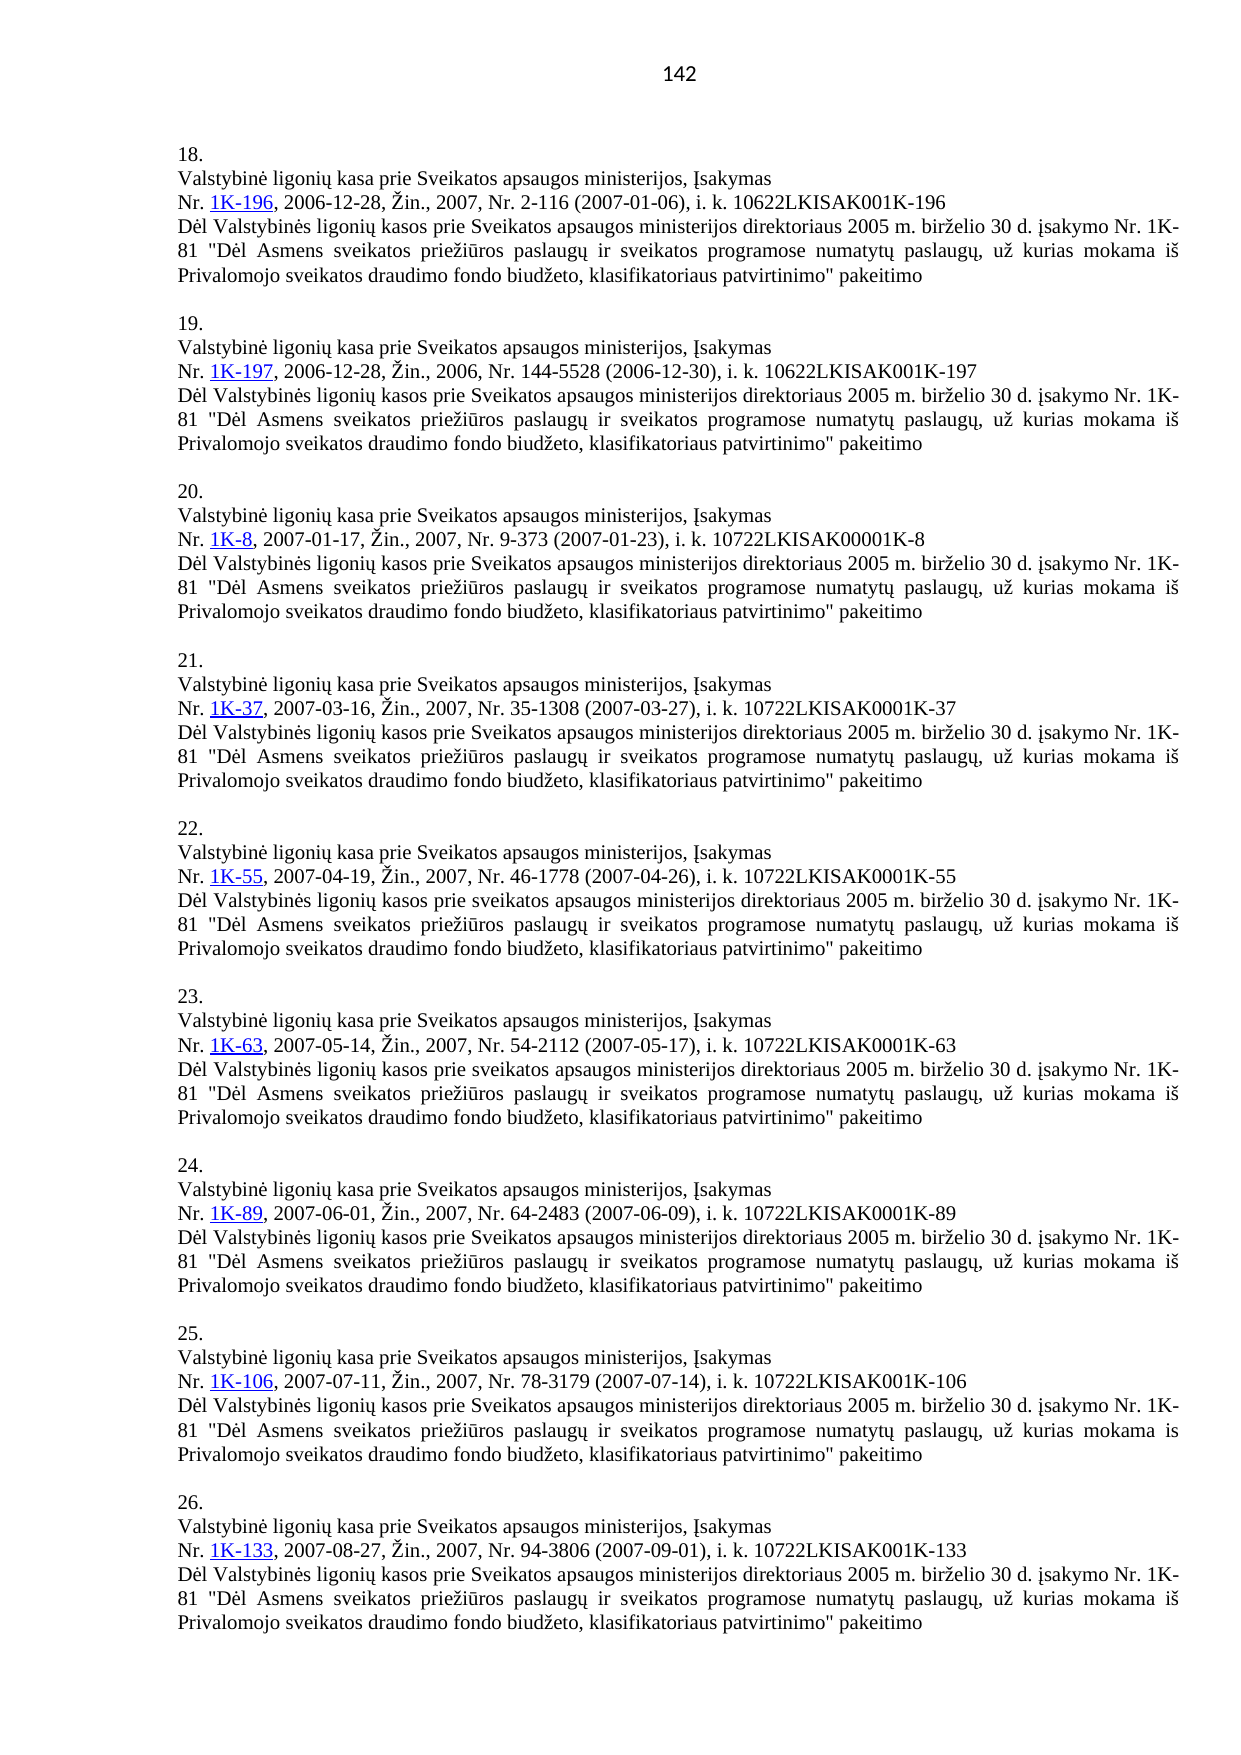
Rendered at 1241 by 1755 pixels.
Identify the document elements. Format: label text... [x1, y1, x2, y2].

text 23. [177, 984, 1181, 1008]
text Dėl Valstybinės ligonių kasos prie Sveikatos apsaugos ministerijos direktoriaus 2005 m. birželio 30 d. įsakymo Nr. 1K-81 "Dėl Asmens sveikatos priežiūros paslaugų ir sveikatos programose numatytų paslaugų, už kurias mokama iš Privalomojo sveikatos draudimo fondo biudžeto, klasifikatoriaus patvirtinimo" pakeitimo [177, 551, 1181, 623]
text Dėl Valstybinės ligonių kasos prie Sveikatos apsaugos ministerijos direktoriaus 2005 m. birželio 30 d. įsakymo Nr. 1K-81 "Dėl Asmens sveikatos priežiūros paslaugų ir sveikatos programose numatytų paslaugų, už kurias mokama iš Privalomojo sveikatos draudimo fondo biudžeto, klasifikatoriaus patvirtinimo" pakeitimo [177, 720, 1181, 792]
text Nr. 1K-8, 2007-01-17, Žin., 2007, Nr. 9-373 (2007-01-23), i. k. 10722LKISAK00001K-8 [177, 527, 1181, 551]
text Dėl Valstybinės ligonių kasos prie Sveikatos apsaugos ministerijos direktoriaus 2005 m. birželio 30 d. įsakymo Nr. 1K-81 "Dėl Asmens sveikatos priežiūros paslaugų ir sveikatos programose numatytų paslaugų, už kurias mokama is Privalomojo sveikatos draudimo fondo biudžeto, klasifikatoriaus patvirtinimo" pakeitimo [177, 1393, 1181, 1466]
text Nr. 1K-106, 2007-07-11, Žin., 2007, Nr. 78-3179 (2007-07-14), i. k. 10722LKISAK001K-106 [177, 1369, 1181, 1393]
text 26. [177, 1490, 1181, 1514]
text Dėl Valstybinės ligonių kasos prie sveikatos apsaugos ministerijos direktoriaus 2005 m. birželio 30 d. įsakymo Nr. 1K-81 "Dėl Asmens sveikatos priežiūros paslaugų ir sveikatos programose numatytų paslaugų, už kurias mokama iš Privalomojo sveikatos draudimo fondo biudžeto, klasifikatoriaus patvirtinimo" pakeitimo [177, 1057, 1181, 1129]
text Dėl Valstybinės ligonių kasos prie Sveikatos apsaugos ministerijos direktoriaus 2005 m. birželio 30 d. įsakymo Nr. 1K-81 "Dėl Asmens sveikatos priežiūros paslaugų ir sveikatos programose numatytų paslaugų, už kurias mokama iš Privalomojo sveikatos draudimo fondo biudžeto, klasifikatoriaus patvirtinimo" pakeitimo [177, 1225, 1181, 1297]
text 19. [177, 311, 1181, 335]
text 22. [177, 816, 1181, 840]
text Nr. 1K-196, 2006-12-28, Žin., 2007, Nr. 2-116 (2007-01-06), i. k. 10622LKISAK001K-196 [177, 190, 1181, 214]
text Valstybinė ligonių kasa prie Sveikatos apsaugos ministerijos, Įsakymas [177, 503, 1181, 527]
text Dėl Valstybinės ligonių kasos prie Sveikatos apsaugos ministerijos direktoriaus 2005 m. birželio 30 d. įsakymo Nr. 1K-81 "Dėl Asmens sveikatos priežiūros paslaugų ir sveikatos programose numatytų paslaugų, už kurias mokama iš Privalomojo sveikatos draudimo fondo biudžeto, klasifikatoriaus patvirtinimo" pakeitimo [177, 383, 1181, 455]
text Valstybinė ligonių kasa prie Sveikatos apsaugos ministerijos, Įsakymas [177, 1008, 1181, 1032]
text Nr. 1K-55, 2007-04-19, Žin., 2007, Nr. 46-1778 (2007-04-26), i. k. 10722LKISAK0001K-55 [177, 864, 1181, 888]
text Nr. 1K-197, 2006-12-28, Žin., 2006, Nr. 144-5528 (2006-12-30), i. k. 10622LKISAK001K-197 [177, 359, 1181, 383]
text Nr. 1K-37, 2007-03-16, Žin., 2007, Nr. 35-1308 (2007-03-27), i. k. 10722LKISAK0001K-37 [177, 696, 1181, 720]
text 25. [177, 1321, 1181, 1345]
text 24. [177, 1153, 1181, 1177]
text Dėl Valstybinės ligonių kasos prie Sveikatos apsaugos ministerijos direktoriaus 2005 m. birželio 30 d. įsakymo Nr. 1K-81 "Dėl Asmens sveikatos priežiūros paslaugų ir sveikatos programose numatytų paslaugų, už kurias mokama iš Privalomojo sveikatos draudimo fondo biudžeto, klasifikatoriaus patvirtinimo" pakeitimo [177, 1562, 1181, 1634]
text Valstybinė ligonių kasa prie Sveikatos apsaugos ministerijos, Įsakymas [177, 840, 1181, 864]
text Valstybinė ligonių kasa prie Sveikatos apsaugos ministerijos, Įsakymas [177, 335, 1181, 359]
text Dėl Valstybinės ligonių kasos prie sveikatos apsaugos ministerijos direktoriaus 2005 m. birželio 30 d. įsakymo Nr. 1K-81 "Dėl Asmens sveikatos priežiūros paslaugų ir sveikatos programose numatytų paslaugų, už kurias mokama iš Privalomojo sveikatos draudimo fondo biudžeto, klasifikatoriaus patvirtinimo" pakeitimo [177, 888, 1181, 960]
text Valstybinė ligonių kasa prie Sveikatos apsaugos ministerijos, Įsakymas [177, 1345, 1181, 1369]
text 18. [177, 142, 1181, 166]
text Valstybinė ligonių kasa prie Sveikatos apsaugos ministerijos, Įsakymas [177, 672, 1181, 696]
text Dėl Valstybinės ligonių kasos prie Sveikatos apsaugos ministerijos direktoriaus 2005 m. birželio 30 d. įsakymo Nr. 1K-81 "Dėl Asmens sveikatos priežiūros paslaugų ir sveikatos programose numatytų paslaugų, už kurias mokama iš Privalomojo sveikatos draudimo fondo biudžeto, klasifikatoriaus patvirtinimo" pakeitimo [177, 214, 1181, 287]
text 21. [177, 647, 1181, 672]
text Nr. 1K-63, 2007-05-14, Žin., 2007, Nr. 54-2112 (2007-05-17), i. k. 10722LKISAK0001K-63 [177, 1032, 1181, 1057]
text Nr. 1K-133, 2007-08-27, Žin., 2007, Nr. 94-3806 (2007-09-01), i. k. 10722LKISAK001K-133 [177, 1538, 1181, 1562]
text Valstybinė ligonių kasa prie Sveikatos apsaugos ministerijos, Įsakymas [177, 166, 1181, 190]
text Valstybinė ligonių kasa prie Sveikatos apsaugos ministerijos, Įsakymas [177, 1177, 1181, 1201]
text 20. [177, 479, 1181, 503]
text Nr. 1K-89, 2007-06-01, Žin., 2007, Nr. 64-2483 (2007-06-09), i. k. 10722LKISAK0001K-89 [177, 1201, 1181, 1225]
text Valstybinė ligonių kasa prie Sveikatos apsaugos ministerijos, Įsakymas [177, 1514, 1181, 1538]
